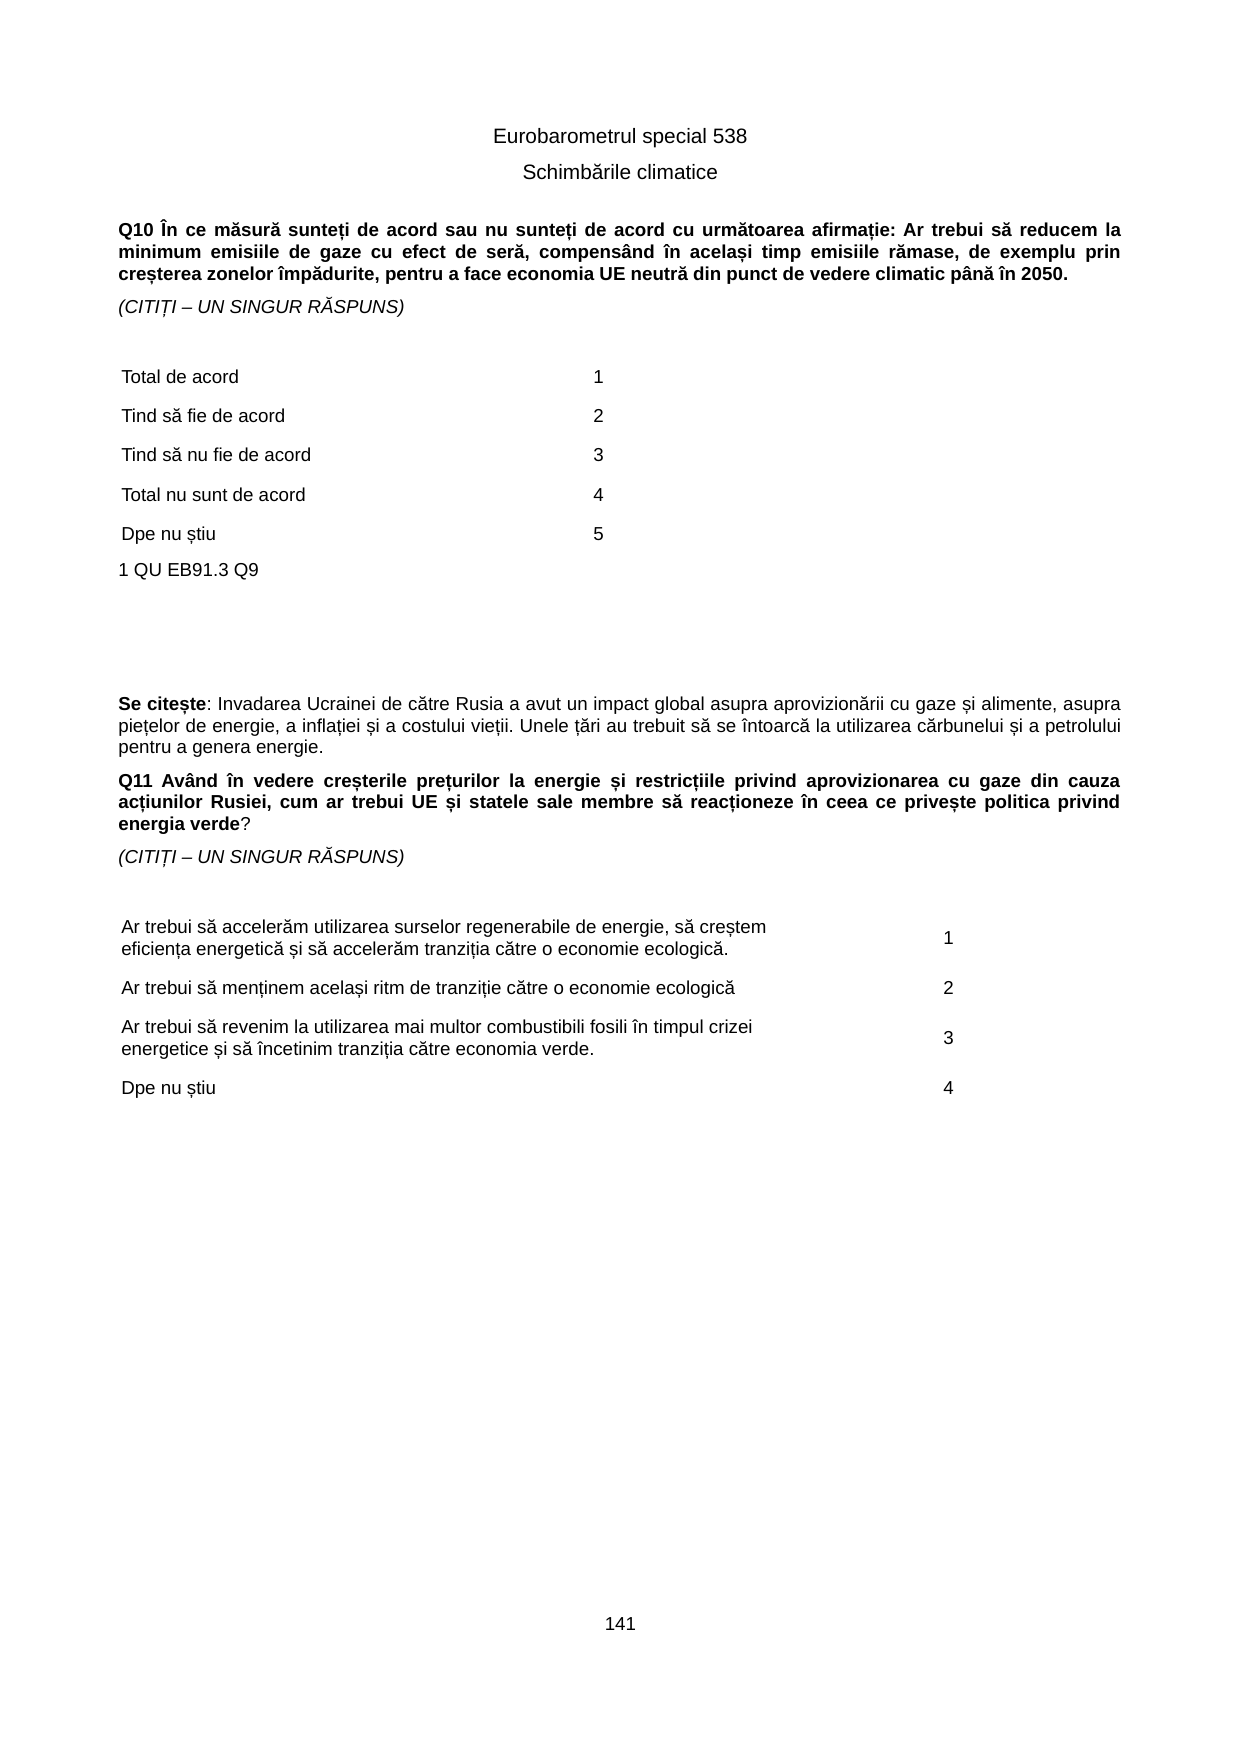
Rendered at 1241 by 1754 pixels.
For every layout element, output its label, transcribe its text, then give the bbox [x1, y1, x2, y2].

text (CITIȚI – UN SINGUR RĂSPUNS) [118, 846, 1122, 867]
table_cell Ar trebui să menținem același ritm de tranziție către o economie ecologică [118, 968, 818, 1007]
table_cell Dpe nu știu [118, 514, 468, 553]
table_cell 4 [468, 475, 606, 514]
table_cell Tind să nu fie de acord [118, 435, 468, 474]
text Q10 În ce măsură sunteți de acord sau nu sunteți de acord cu următoarea afirmație: Ar trebui să reducem la minimum emisiile de gaze cu efect de seră, compensând în același timp emisiile rămase, de exemplu prin creșterea zonelor împădurite, pentru a face economia UE neutră din punct de vedere climatic până în 2050. [118, 219, 1122, 284]
table_cell 2 [468, 396, 606, 435]
table_header Total de acord [118, 357, 468, 396]
table_cell Dpe nu știu [118, 1068, 818, 1107]
text (CITIȚI – UN SINGUR RĂSPUNS) [118, 296, 1122, 317]
table_header 1 [468, 357, 606, 396]
table_cell Tind să fie de acord [118, 396, 468, 435]
table_cell Ar trebui să revenim la utilizarea mai multor combustibili fosili în timpul crizei energetice și să încetinim tranziția către economia verde. [118, 1007, 818, 1068]
table_header Ar trebui să accelerăm utilizarea surselor regenerabile de energie, să creștem eficiența energetică și să accelerăm tranziția către o economie ecologică. [118, 907, 818, 968]
table_cell Total nu sunt de acord [118, 475, 468, 514]
text Q11 Având în vedere creșterile prețurilor la energie și restricțiile privind aprovizionarea cu gaze din cauza acțiunilor Rusiei, cum ar trebui UE și statele sale membre să reacționeze în ceea ce privește politica privind energia verde? [118, 769, 1122, 834]
table_header 1 [818, 907, 956, 968]
table_cell 3 [468, 435, 606, 474]
table_cell 3 [818, 1007, 956, 1068]
text 1 QU EB91.3 Q9 [118, 559, 1122, 581]
table_cell 5 [468, 514, 606, 553]
text Se citește: Invadarea Ucrainei de către Rusia a avut un impact global asupra aprovizionării cu gaze și alimente, asupra piețelor de energie, a inflației și a costului vieții. Unele țări au trebuit să se întoarcă la utilizarea cărbunelui și a petrolului pentru a genera energie. [118, 693, 1122, 757]
table_cell 2 [818, 968, 956, 1007]
table_cell 4 [818, 1068, 956, 1107]
